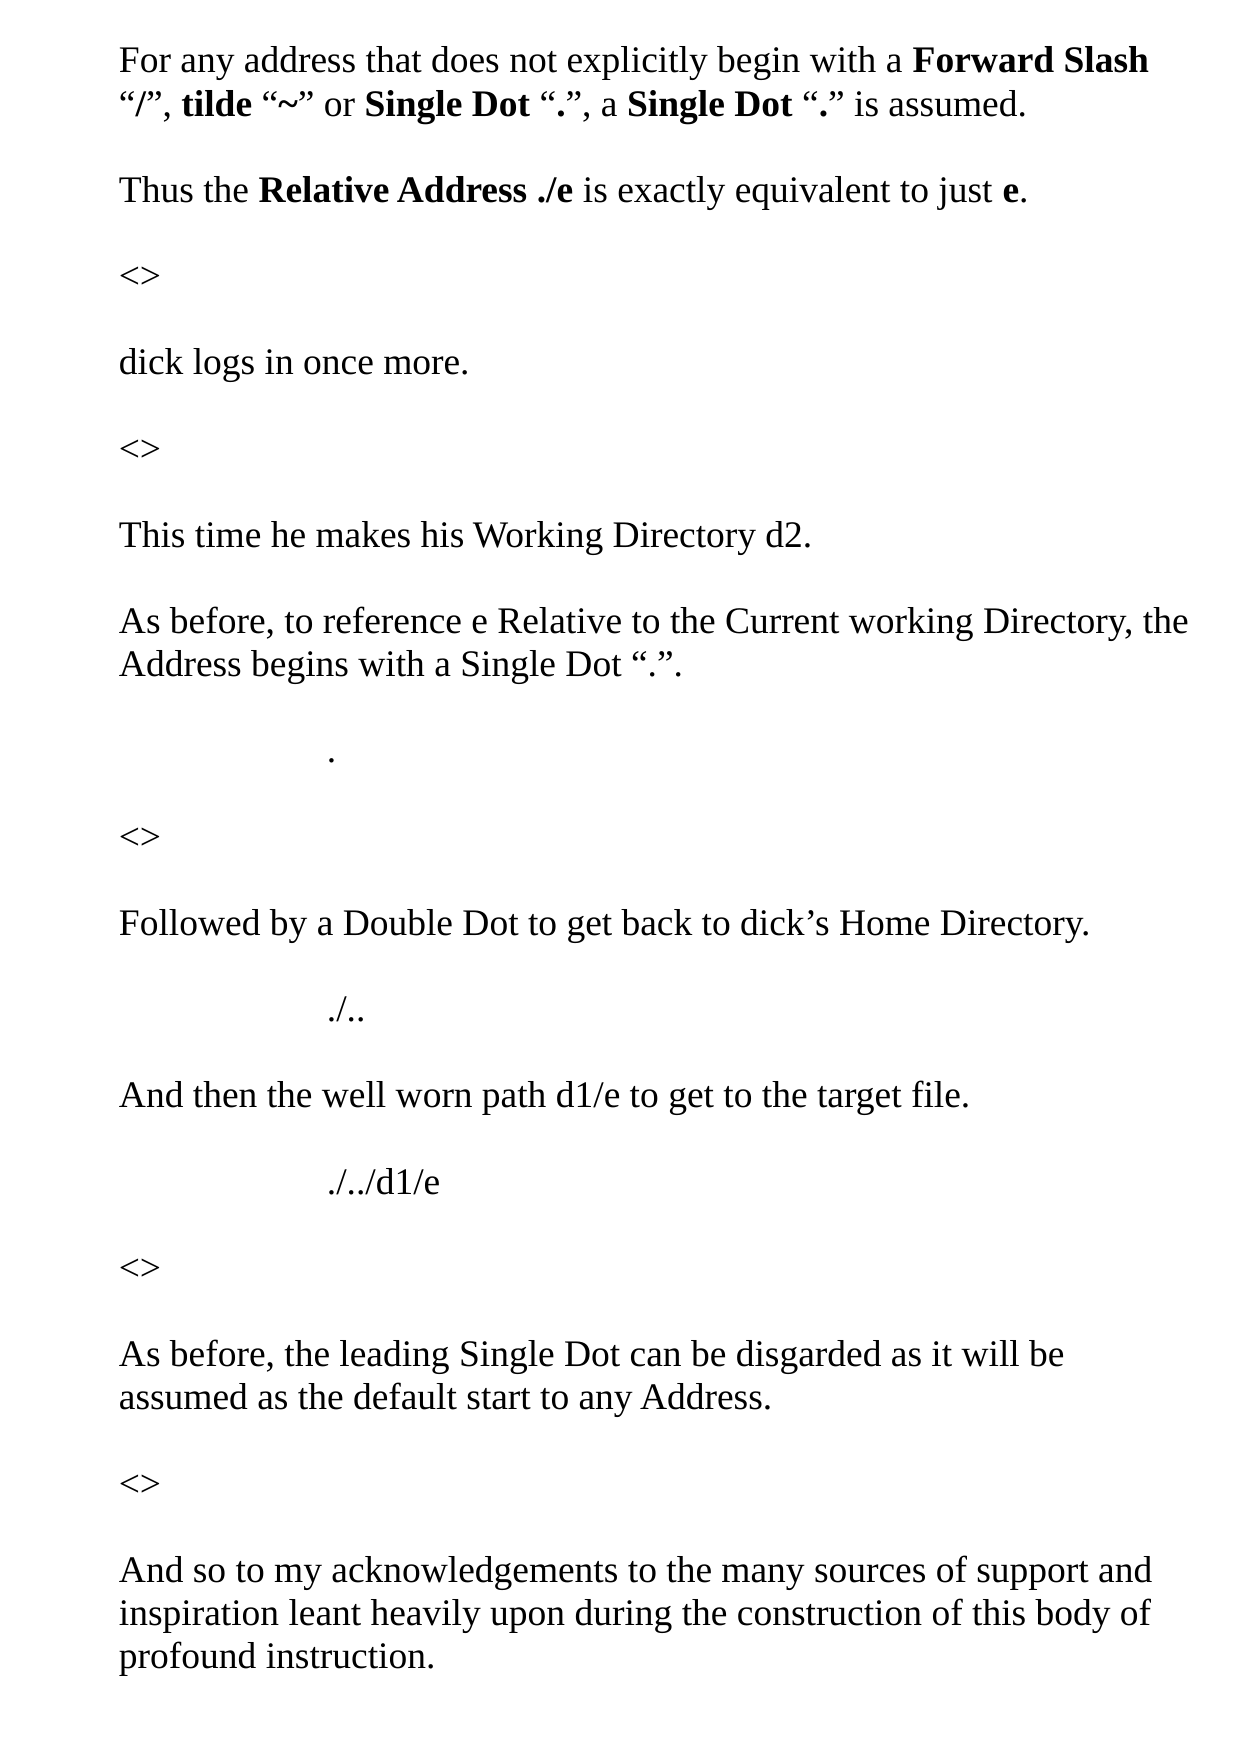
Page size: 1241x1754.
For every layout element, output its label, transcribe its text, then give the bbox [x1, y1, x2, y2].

text <> [119, 1461, 1202, 1504]
text For any address that does not explicitly begin with a Forward Slash “/”, tilde “~” or Single Dot “.”, a Single Dot “.” is assumed. [119, 38, 1202, 124]
text Followed by a Double Dot to get back to dick’s Home Directory. [119, 900, 1202, 943]
text As before, the leading Single Dot can be disgarded as it will be assumed as the default start to any Address. [119, 1332, 1202, 1418]
text <> [119, 426, 1202, 469]
text And so to my acknowledgements to the many sources of support and inspiration leant heavily upon during the construction of this body of profound instruction. [119, 1547, 1202, 1677]
text dick logs in once more. [119, 340, 1202, 383]
text ./.. [119, 987, 1202, 1030]
text ./../d1/e [119, 1159, 1202, 1202]
text <> [119, 814, 1202, 857]
text This time he makes his Working Directory d2. [119, 512, 1202, 555]
text . [119, 728, 1202, 771]
text Thus the Relative Address ./e is exactly equivalent to just e. [119, 167, 1202, 210]
text As before, to reference e Relative to the Current working Directory, the Address begins with a Single Dot “.”. [119, 598, 1202, 685]
text And then the well worn path d1/e to get to the target file. [119, 1073, 1202, 1116]
text <> [119, 253, 1202, 297]
text <> [119, 1245, 1202, 1288]
